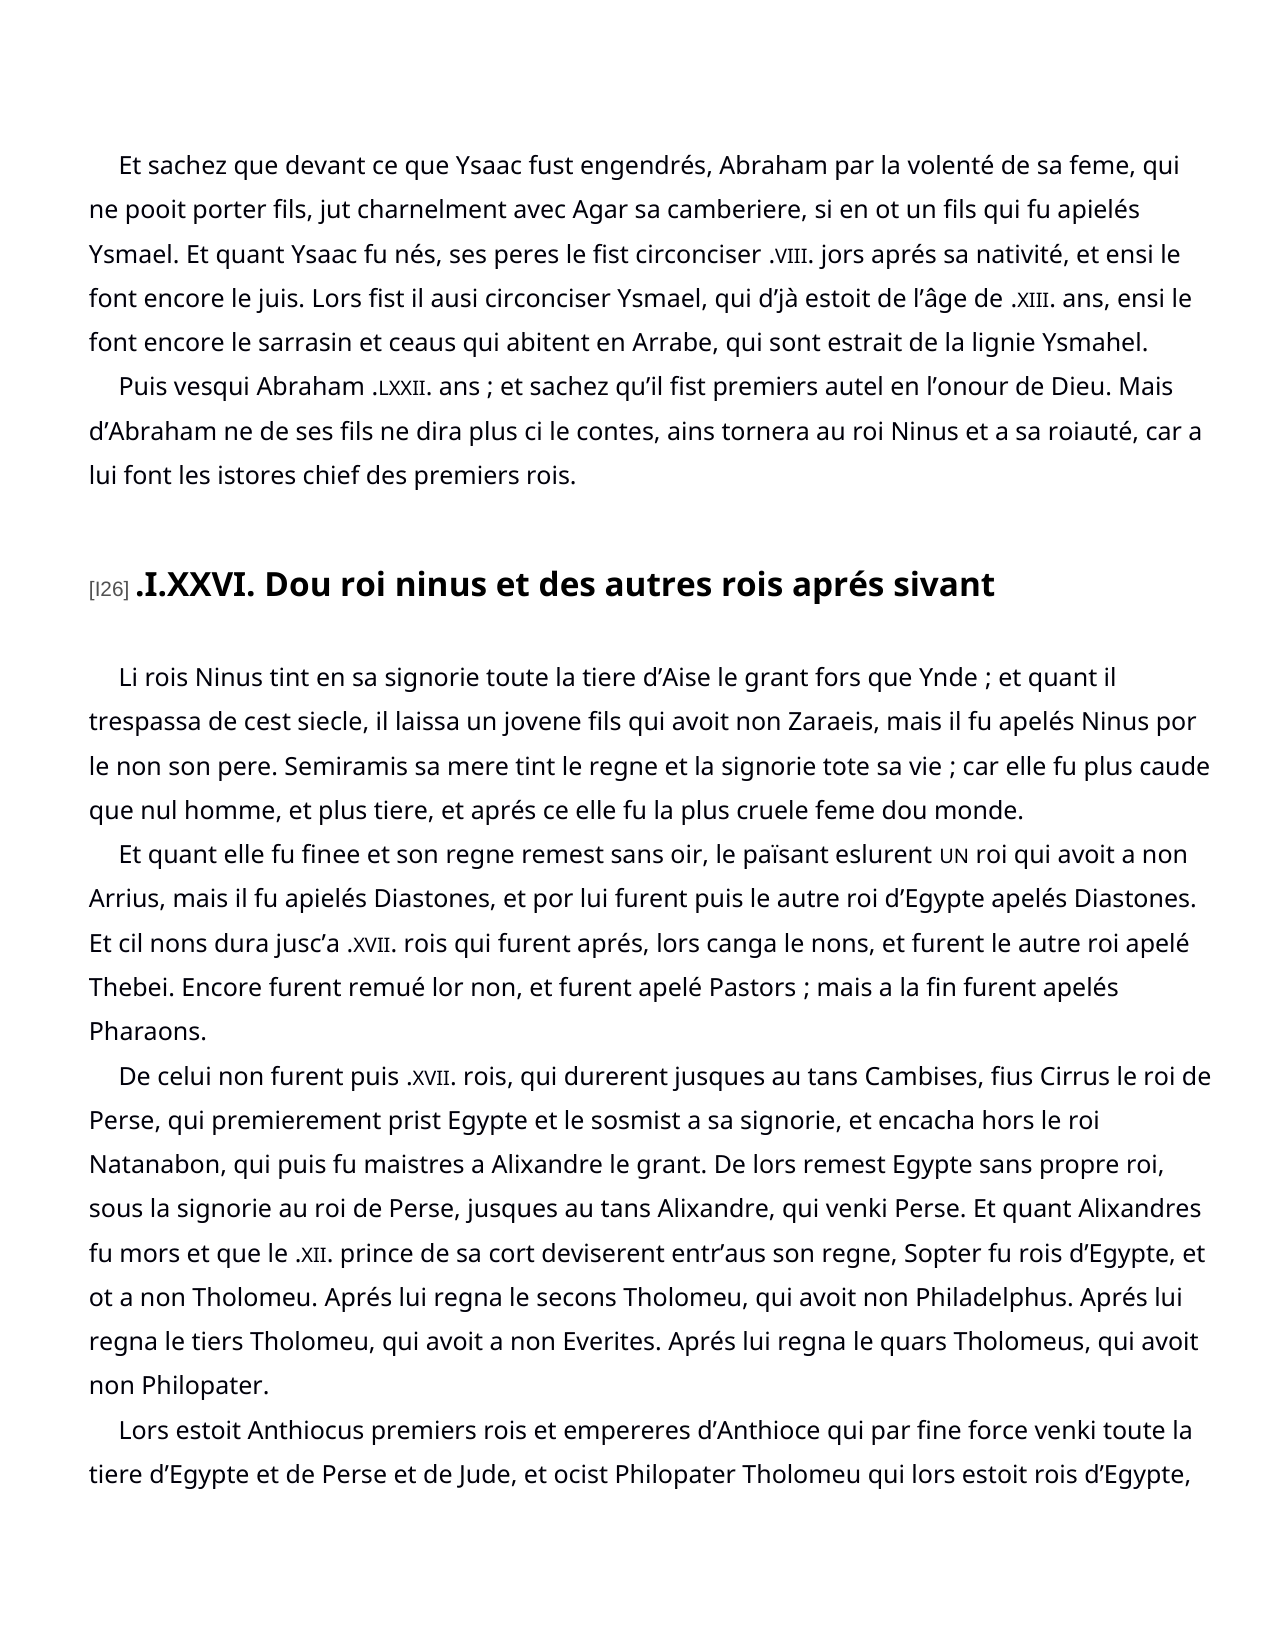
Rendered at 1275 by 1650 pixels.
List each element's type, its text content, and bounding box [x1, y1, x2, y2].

subtitle [I26] .I.XXVI. Dou roi ninus et des autres rois aprés sivant [89, 561, 1216, 606]
text Et quant elle fu finee et son regne remest sans oir, le païsant eslurent un roi qui avoit a non Arrius, mais il fu apielés Diastones, et por lui furent puis le autre roi d’Egypte apelés Diastones. Et cil nons dura jusc’a .xvii. rois qui furent aprés, lors canga le nons, et furent le autre roi apelé Thebei. Encore furent remué lor non, et furent apelé Pastors ; mais a la fin furent apelés Pharaons. [89, 837, 1216, 1048]
text De celui non furent puis .xvii. rois, qui durerent jusques au tans Cambises, fius Cirrus le roi de Perse, qui premierement prist Egypte et le sosmist a sa signorie, et encacha hors le roi Natanabon, qui puis fu maistres a Alixandre le grant. De lors remest Egypte sans propre roi, sous la signorie au roi de Perse, jusques au tans Alixandre, qui venki Perse. Et quant Alixandres fu mors et que le .xii. prince de sa cort deviserent entr’aus son regne, Sopter fu rois d’Egypte, et ot a non Tholomeu. Aprés lui regna le secons Tholomeu, qui avoit non Philadelphus. Aprés lui regna le tiers Tholomeu, qui avoit a non Everites. Aprés lui regna le quars Tholomeus, qui avoit non Philopater. [89, 1058, 1216, 1402]
text Puis vesqui Abraham .lxxii. ans ; et sachez qu’il fist premiers autel en l’onour de Dieu. Mais d’Abraham ne de ses fils ne dira plus ci le contes, ains tornera au roi Ninus et a sa roiauté, car a lui font les istores chief des premiers rois. [89, 369, 1216, 492]
text Li rois Ninus tint en sa signorie toute la tiere d’Aise le grant fors que Ynde ; et quant il trespassa de cest siecle, il laissa un jovene fils qui avoit non Zaraeis, mais il fu apelés Ninus por le non son pere. Semiramis sa mere tint le regne et la signorie tote sa vie ; car elle fu plus caude que nul homme, et plus tiere, et aprés ce elle fu la plus cruele feme dou monde. [89, 660, 1216, 827]
text Et sachez que devant ce que Ysaac fust engendrés, Abraham par la volenté de sa feme, qui ne pooit porter fils, jut charnelment avec Agar sa camberiere, si en ot un fils qui fu apielés Ysmael. Et quant Ysaac fu nés, ses peres le fist circonciser .viii. jors aprés sa nativité, et ensi le font encore le juis. Lors fist il ausi circonciser Ysmael, qui d’jà estoit de l’âge de .xiii. ans, ensi le font encore le sarrasin et ceaus qui abitent en Arrabe, qui sont estrait de la lignie Ysmahel. [89, 148, 1216, 359]
text Lors estoit Anthiocus premiers rois et empereres d’Anthioce qui par fine force venki toute la tiere d’Egypte et de Perse et de Jude, et ocist Philopater Tholomeu qui lors estoit rois d’Egypte, [89, 1412, 1216, 1491]
